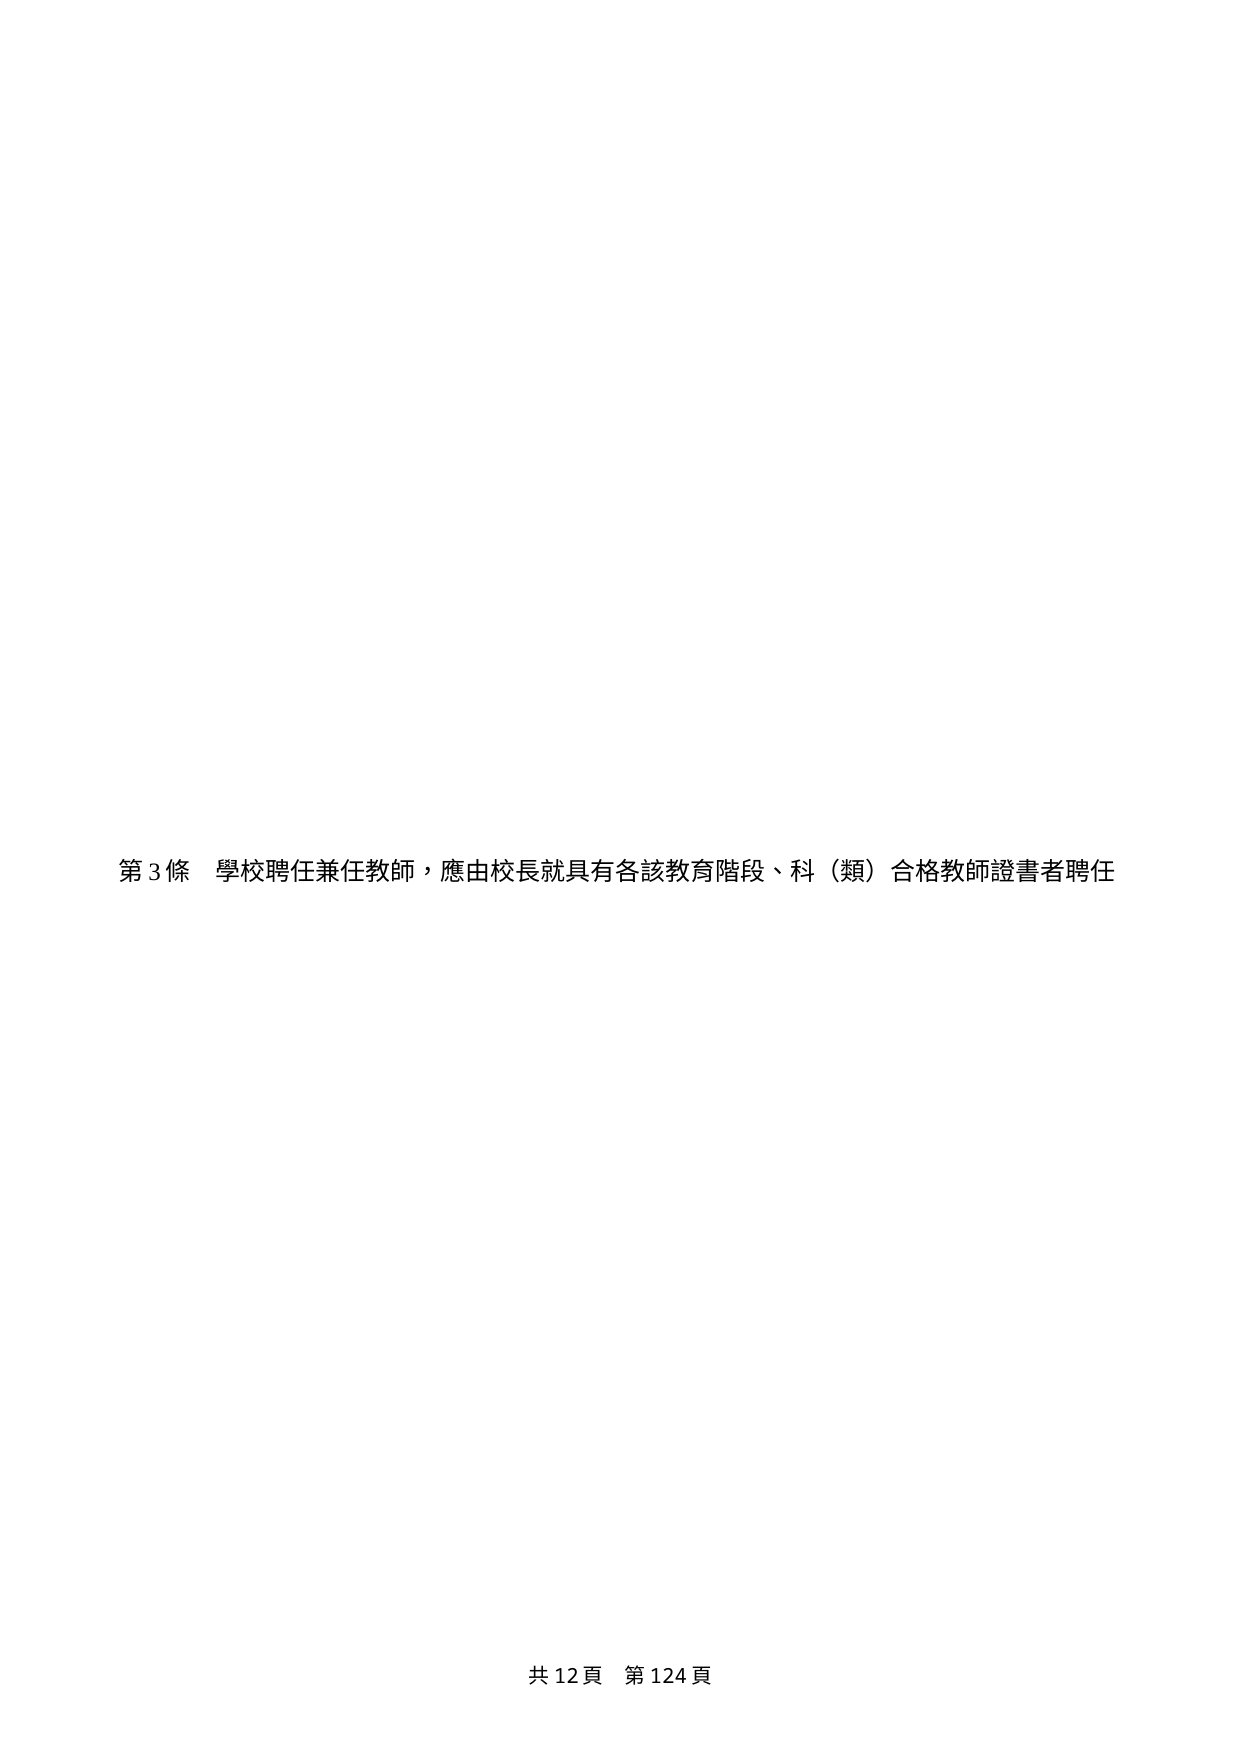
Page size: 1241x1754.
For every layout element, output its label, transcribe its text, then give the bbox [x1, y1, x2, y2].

text 第3條 學校聘任兼任教師，應由校長就具有各該教育階段、科（類）合格教師證書者聘任 [118, 828, 1122, 891]
